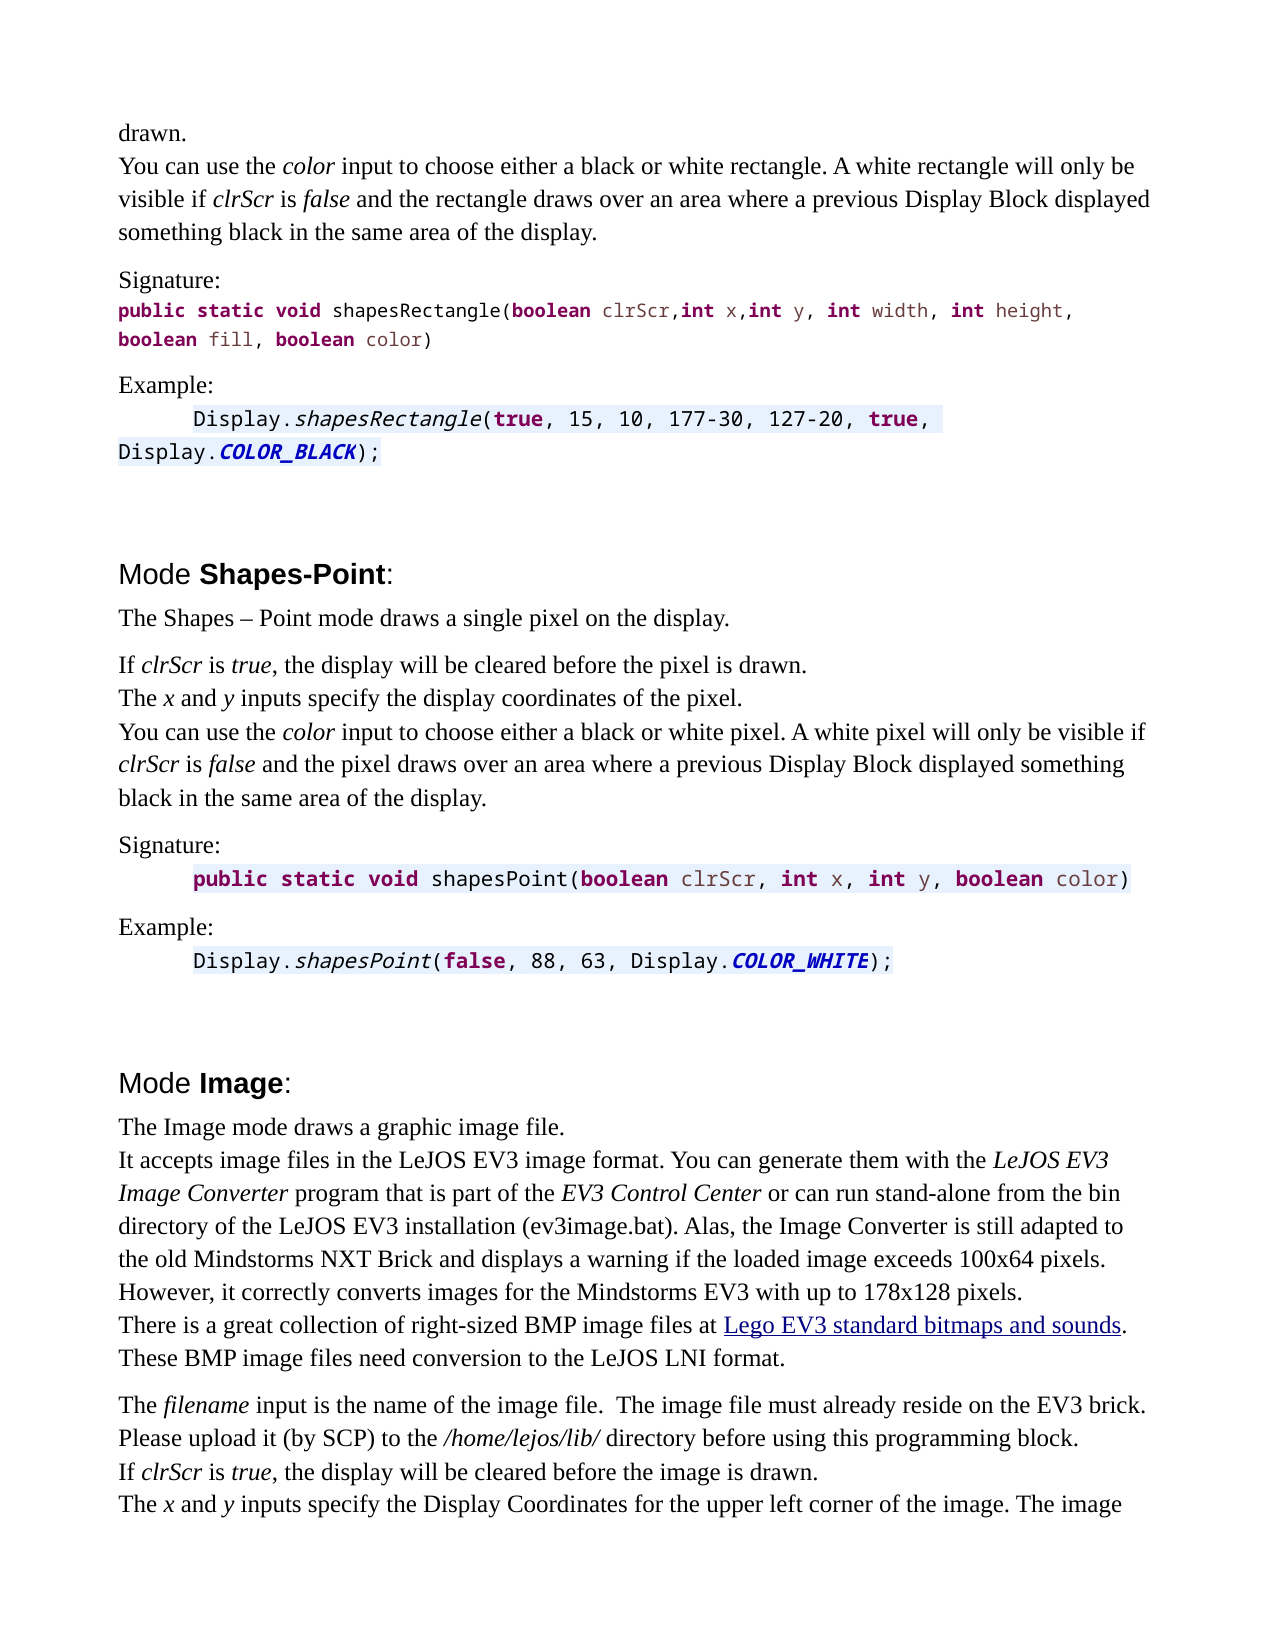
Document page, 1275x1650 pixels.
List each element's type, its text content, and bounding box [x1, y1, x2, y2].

subtitle Mode Shapes-Point: [118, 557, 1157, 590]
text Example: Display.shapesPoint(false, 88, 63, Display.COLOR_WHITE); [118, 912, 1157, 974]
text drawn. You can use the color input to choose either a black or white rectangle. A white rectangle will only be visible if clrScr is false and the rectangle draws over an area where a previous Display Block displayed something black in the same area of the display. [118, 118, 1157, 246]
text Signature: public static void shapesRectangle(boolean clrScr,int x,int y, int width, int height, boolean fill, boolean color) [118, 265, 1157, 352]
text Example: Display.shapesRectangle(true, 15, 10, 177-30, 127-20, true, Display.COLOR_BLACK); [118, 370, 1157, 466]
text The Image mode draws a graphic image file. It accepts image files in the LeJOS EV3 image format. You can generate them with the LeJOS EV3 Image Converter program that is part of the EV3 Control Center or can run stand-alone from the bin directory of the LeJOS EV3 installation (ev3image.bat). Alas, the Image Converter is still adapted to the old Mindstorms NXT Brick and displays a warning if the loaded image exceeds 100x64 pixels. However, it correctly converts images for the Mindstorms EV3 with up to 178x128 pixels. There is a great collection of right-sized BMP image files at Lego EV3 standard bitmaps and sounds. These BMP image files need conversion to the LeJOS LNI format. [118, 1112, 1157, 1372]
text If clrScr is true, the display will be cleared before the pixel is drawn. The x and y inputs specify the display coordinates of the pixel. You can use the color input to choose either a black or white pixel. A white pixel will only be visible if clrScr is false and the pixel draws over an area where a previous Display Block displayed something black in the same area of the display. [118, 651, 1157, 811]
text The Shapes – Point mode draws a single pixel on the display. [118, 603, 1157, 632]
text The filename input is the name of the image file. The image file must already reside on the EV3 brick. Please upload it (by SCP) to the /home/lejos/lib/ directory before using this programming block. If clrScr is true, the display will be cleared before the image is drawn. The x and y inputs specify the Display Coordinates for the upper left corner of the image. The image [118, 1391, 1157, 1518]
subtitle Mode Image: [118, 1066, 1157, 1099]
text Signature: public static void shapesPoint(boolean clrScr, int x, int y, boolean color) [118, 830, 1157, 893]
